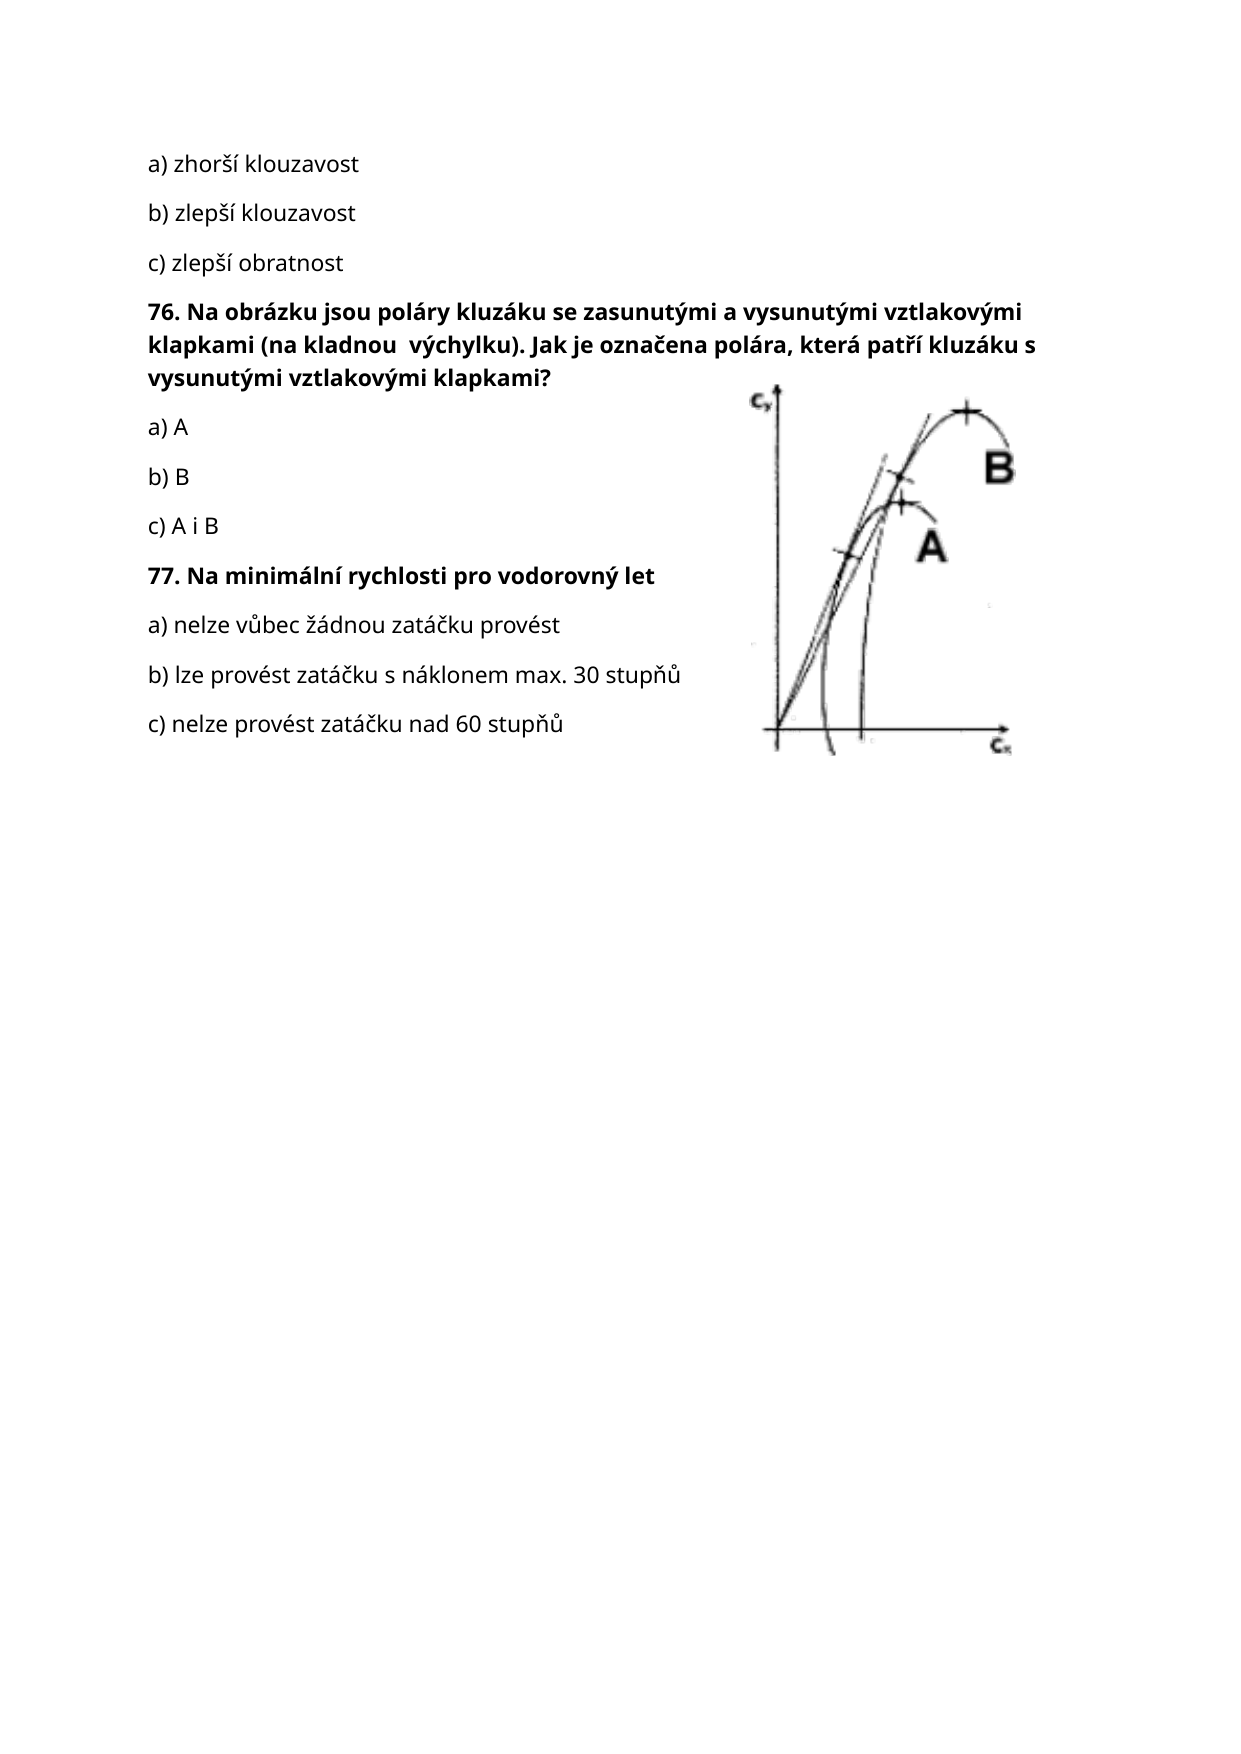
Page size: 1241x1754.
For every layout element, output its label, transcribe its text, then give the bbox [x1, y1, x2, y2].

text [926, 416, 1001, 442]
text [982, 411, 1093, 442]
text [826, 658, 860, 690]
text b) lze provést zatáčku s náklonem max. 30 stupňů [148, 658, 775, 690]
text c) nelze provést zatáčku nad 60 stupňů [148, 708, 773, 739]
text a) A [148, 411, 773, 442]
text a) zhorší klouzavost [148, 148, 1093, 179]
text [781, 559, 843, 591]
text b) B [148, 461, 774, 492]
text [873, 559, 1093, 591]
text [876, 461, 903, 492]
text 76. Na obrázku jsou poláry kluzáku se zasunutými a vysunutými vztlakovými klapkami (na kladnou výchylku). Jak je označena polára, která patří kluzáku s vysunutými vztlakovými klapkami? [148, 296, 1093, 393]
text [868, 609, 1093, 640]
text [830, 609, 865, 640]
text a) nelze vůbec žádnou zatáčku provést [148, 609, 773, 640]
text [781, 411, 950, 442]
text [781, 609, 822, 640]
text [882, 510, 1093, 541]
text [781, 510, 860, 541]
text c) zlepší obratnost [148, 247, 1093, 278]
text [900, 461, 1093, 492]
text [866, 658, 1093, 690]
text [859, 517, 876, 541]
text [866, 708, 1093, 739]
text b) zlepší klouzavost [148, 197, 1093, 228]
text [781, 461, 880, 492]
text c) A i B [148, 510, 775, 541]
text 77. Na minimální rychlosti pro vodorovný let [148, 559, 775, 591]
